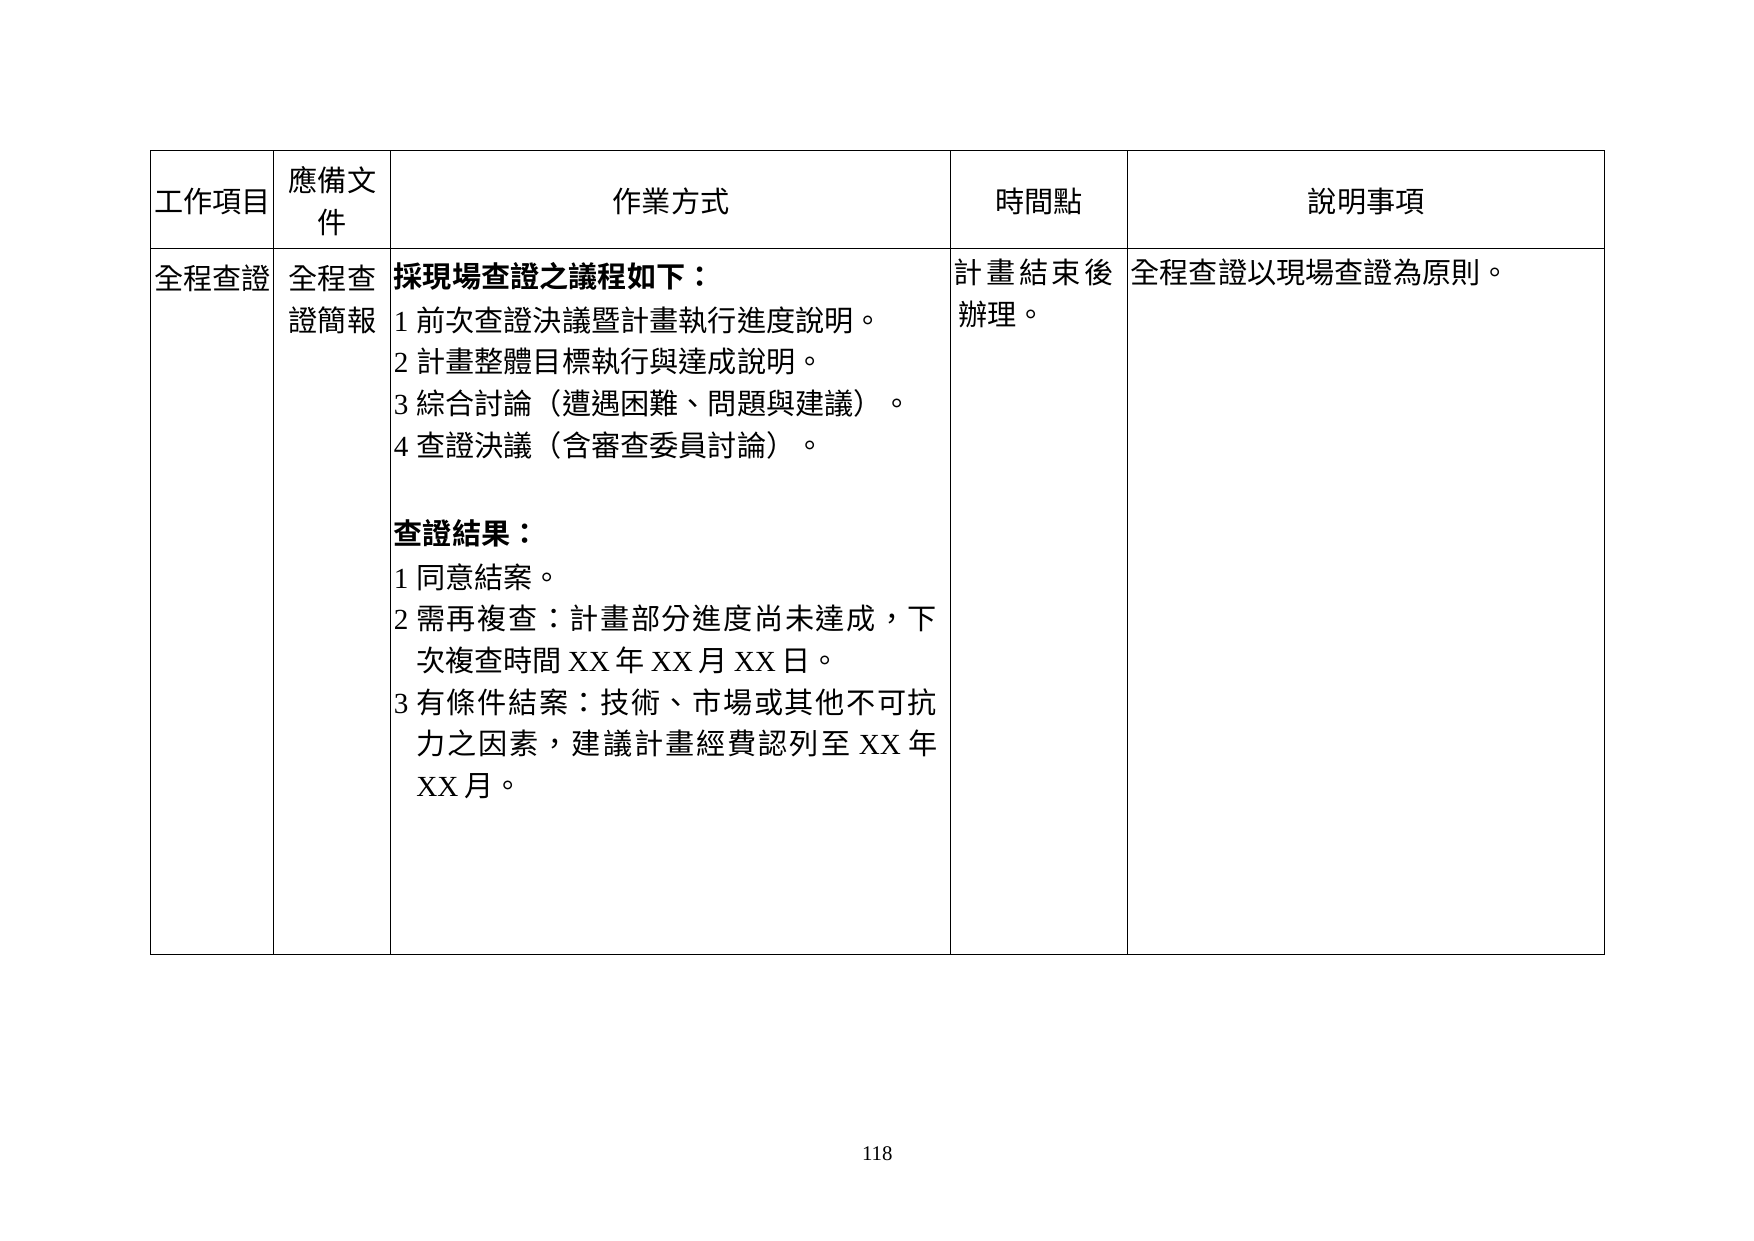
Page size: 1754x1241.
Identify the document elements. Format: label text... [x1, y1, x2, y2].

table_header 時間點 [951, 151, 1127, 248]
table_cell 採現場查證之議程如下： 前次查證決議暨計畫執行進度說明。 計畫整體目標執行與達成說明。 綜合討論（遭遇困難、問題與建議）。 查證決議（含審查委員討論）。 查證結果： 同意結案。 需再複查：計畫部分進度尚未達成，下次複查時間XX年XX月XX日。 有條件結案：技術、市場或其他不可抗力之因素，建議計畫經費認列至XX年XX月。 [391, 249, 950, 954]
table_cell 全程查證以現場查證為原則。 [1128, 249, 1604, 954]
table_cell 全程查證 [151, 249, 273, 954]
table_header 應備文件 [274, 151, 390, 248]
table_cell 計畫結束後辦理。 [951, 249, 1127, 954]
table_header 工作項目 [151, 151, 273, 248]
table_header 作業方式 [391, 151, 950, 248]
table_cell 全程查證簡報 [274, 249, 390, 954]
table_header 說明事項 [1128, 151, 1604, 248]
